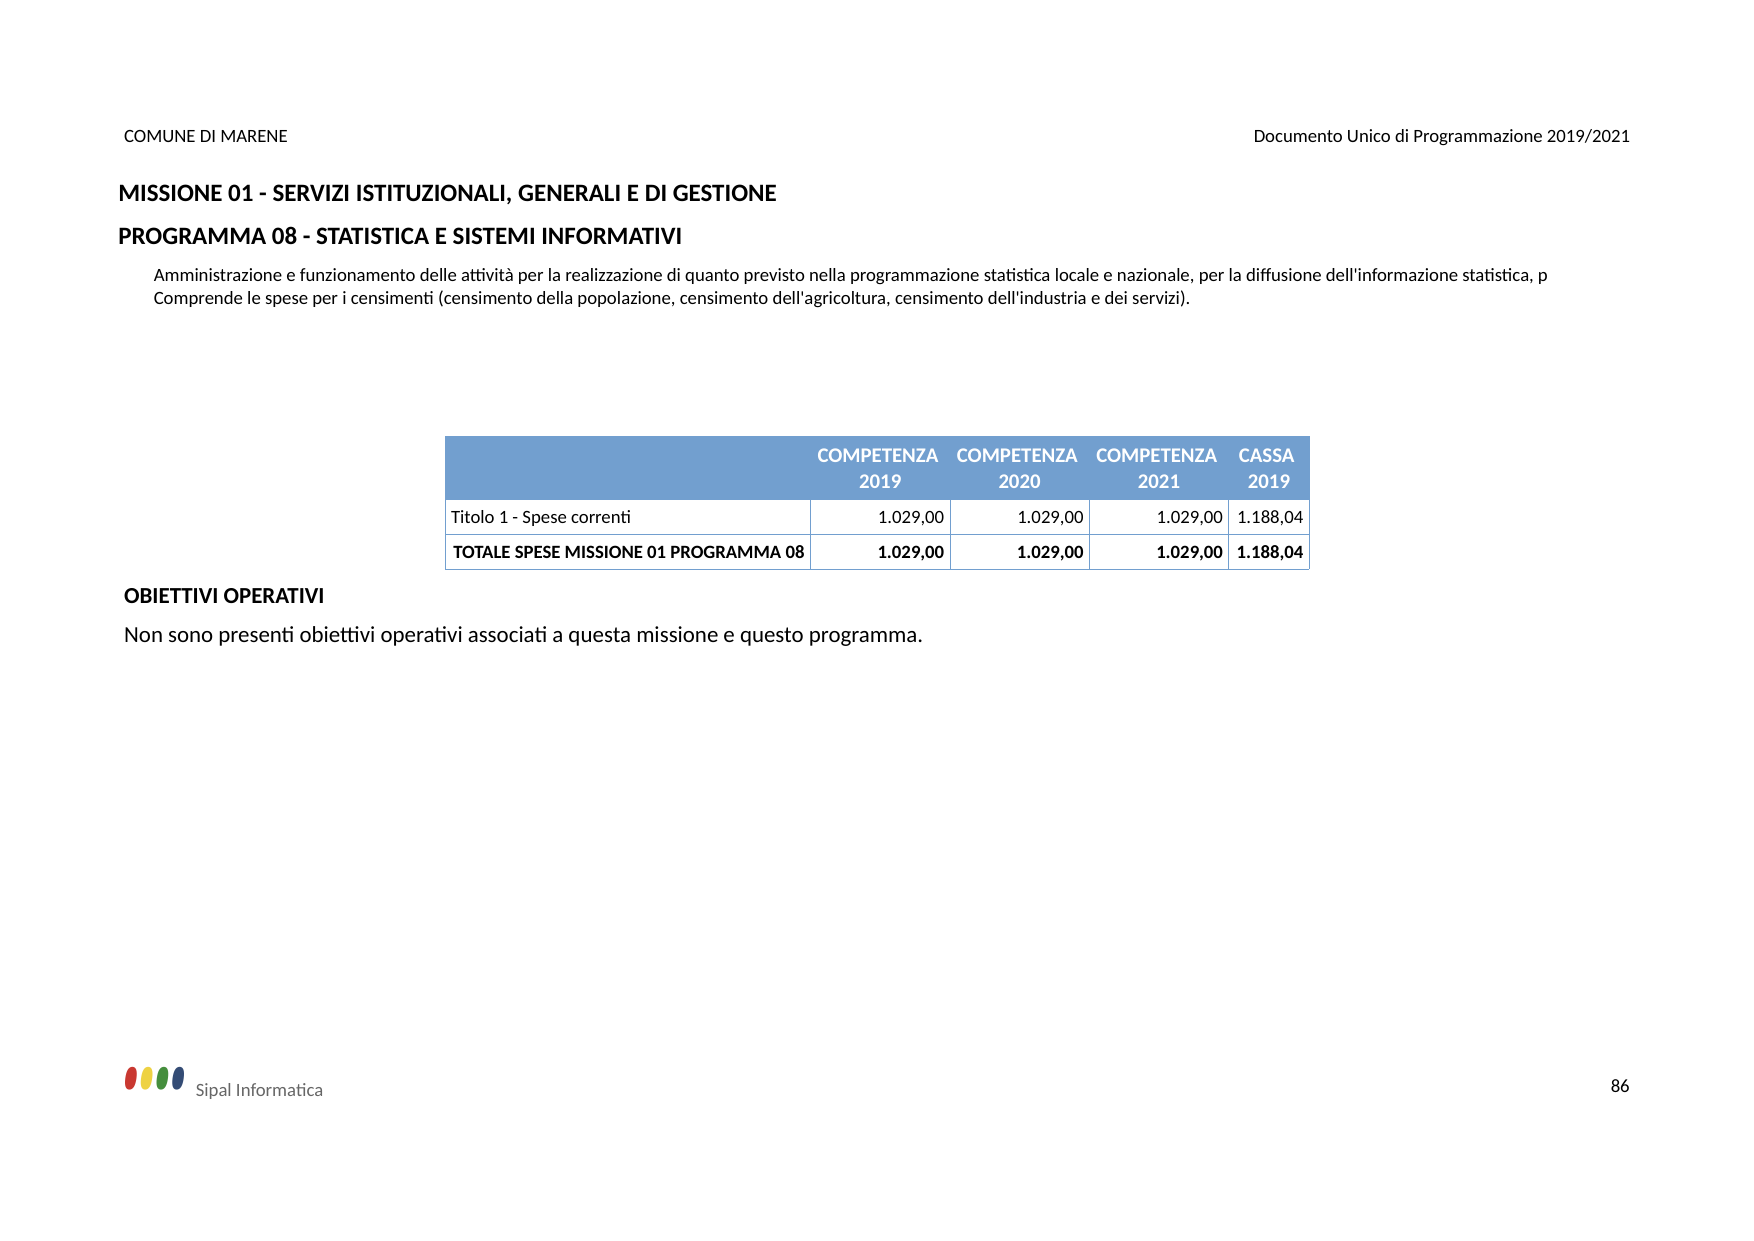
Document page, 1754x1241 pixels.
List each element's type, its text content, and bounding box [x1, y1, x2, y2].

text Amministrazione e funzionamento delle attività per la realizzazione di quanto previsto nella programmazione statistica locale e nazionale, per la diffusione dell'informazione statistica, p [153, 263, 1636, 286]
text Missione 01 - Servizi istituzionali, generali e di gestione [118, 177, 1612, 208]
table_header [118, 431, 1636, 575]
table_cell 1.188,04 [1229, 500, 1309, 534]
table_cell 1.029,00 [1090, 500, 1228, 534]
table_header [446, 437, 810, 499]
table_cell OBIETTIVI OPERATIVI [118, 575, 1636, 615]
table_cell Non sono presenti obiettivi operativi associati a questa missione e questo programma. [118, 615, 1636, 654]
table_cell TOTALE SPESE MISSIONE 01 PROGRAMMA 08 [446, 535, 810, 569]
text Programma 08 - Statistica e sistemi informativi [118, 220, 1612, 251]
table_header CASSA 2019 [1229, 437, 1309, 499]
table_cell 1.029,00 [811, 535, 950, 569]
table_cell 1.029,00 [951, 500, 1089, 534]
table_header COMPETENZA 2021 [1090, 437, 1228, 499]
text Comprende le spese per i censimenti (censimento della popolazione, censimento dell'agricoltura, censimento dell'industria e dei servizi). [153, 286, 1636, 309]
table_header COMPETENZA 2019 [811, 437, 950, 499]
table_cell Titolo 1 - Spese correnti [446, 500, 810, 534]
table_cell 1.029,00 [1090, 535, 1228, 569]
table_cell 1.029,00 [951, 535, 1089, 569]
table_header COMPETENZA 2020 [951, 437, 1089, 499]
table_cell 1.029,00 [811, 500, 950, 534]
table_cell 1.188,04 [1229, 535, 1309, 569]
